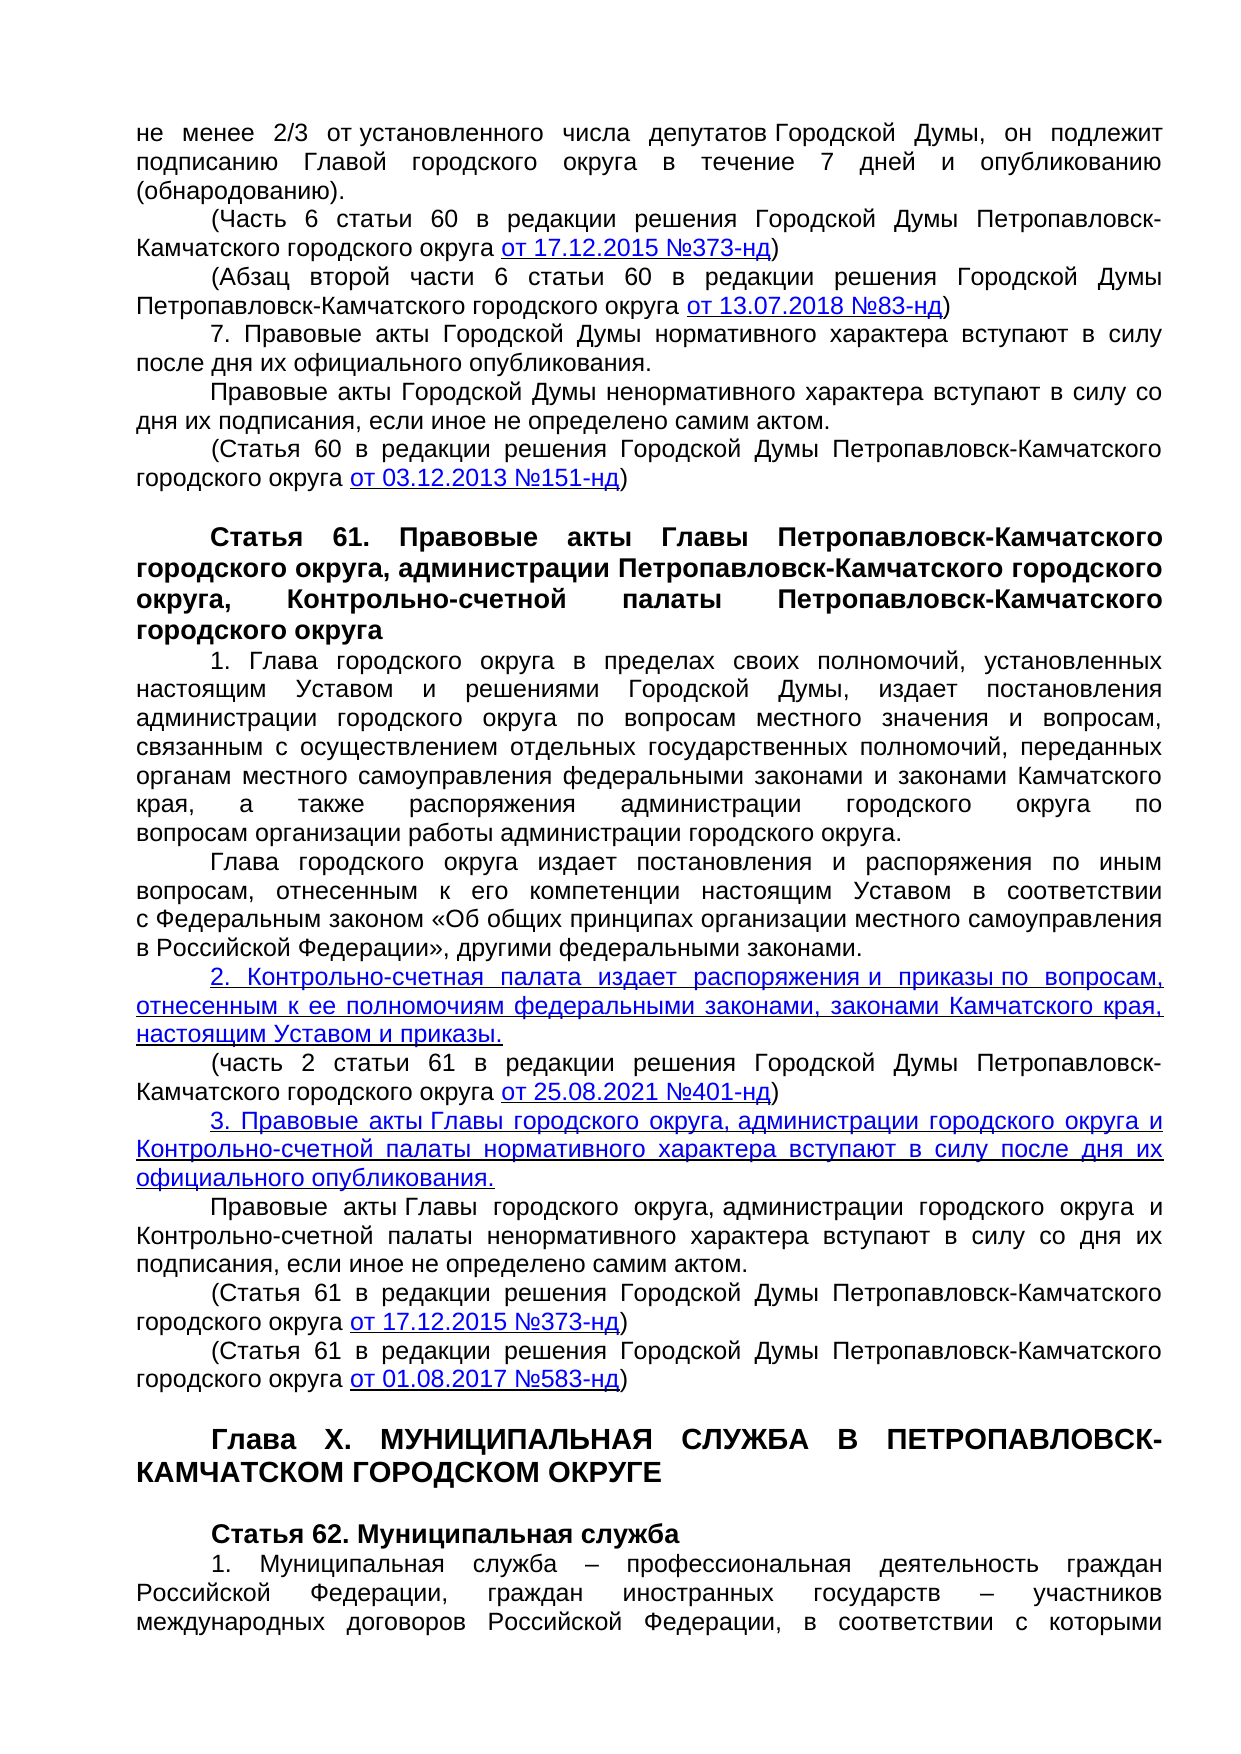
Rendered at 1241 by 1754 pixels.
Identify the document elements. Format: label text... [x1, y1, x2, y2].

text официального опубликования. [136, 1161, 1163, 1192]
text (часть 2 статьи 61 в редакции решения Городской Думы Петропавловск-Камчатского городского округа от 25.08.2021 №401-нд) [136, 1048, 1163, 1106]
text не менее 2/3 от установленного числа депутатов Городской Думы, он подлежит подписанию Главой городского округа в течение 7 дней и опубликованию (обнародованию). [136, 118, 1163, 204]
text Статья 61. Правовые акты Главы Петропавловск-Камчатского городского округа, администрации Петропавловск-Камчатского городского округа, Контрольно-счетной палаты Петропавловск-Камчатского городского округа [136, 521, 1163, 646]
text (Статья 60 в редакции решения Городской Думы Петропавловск-Камчатского городского округа от 03.12.2013 №151-нд) [136, 434, 1163, 492]
text Правовые акты Городской Думы ненормативного характера вступают в силу со дня их подписания, если иное не определено самим актом. [136, 377, 1163, 434]
text (Статья 61 в редакции решения Городской Думы Петропавловск-Камчатского городского округа от 17.12.2015 №373-нд) [136, 1278, 1163, 1336]
text Правовые акты Главы городского округа, администрации городского округа и Контрольно-счетной палаты ненормативного характера вступают в силу со дня их подписания, если иное не определено самим актом. [136, 1192, 1163, 1278]
text Глава городского округа издает постановления и распоряжения по иным вопросам, отнесенным к его компетенции настоящим Уставом в соответствии с Федеральным законом «Об общих принципах организации местного самоуправления в Российской Федерации», другими федеральными законами. [136, 847, 1163, 962]
text (Часть 6 статьи 60 в редакции решения Городской Думы Петропавловск-Камчатского городского округа от 17.12.2015 №373-нд) [136, 204, 1163, 262]
text 3. Правовые акты Главы городского округа, администрации городского округа и Контрольно-счетной палаты нормативного характера вступают в силу после дня их [136, 1106, 1163, 1159]
text (Статья 61 в редакции решения Городской Думы Петропавловск-Камчатского городского округа от 01.08.2017 №583-нд) [136, 1336, 1163, 1393]
text Глава X. МУНИЦИПАЛЬНАЯ СЛУЖБА В ПЕТРОПАВЛОВСК-КАМЧАТСКОМ ГОРОДСКОМ ОКРУГЕ [136, 1422, 1163, 1489]
text настоящим Уставом и приказы. [136, 1017, 1163, 1048]
text 1. Глава городского округа в пределах своих полномочий, установленных настоящим Уставом и решениями Городской Думы, издает постановления администрации городского округа по вопросам местного значения и вопросам, связанным с осуществлением отдельных государственных полномочий, переданных органам местного самоуправления федеральными законами и законами Камчатского края, а также распоряжения администрации городского округа по вопросам организации работы администрации городского округа. [136, 646, 1163, 847]
text Статья 62. Муниципальная служба [136, 1518, 1163, 1549]
text 1. Муниципальная служба – профессиональная деятельность граждан Российской Федерации, граждан иностранных государств – участников международных договоров Российской Федерации, в соответствии с которыми [136, 1549, 1163, 1635]
text 7. Правовые акты Городской Думы нормативного характера вступают в силу после дня их официального опубликования. [136, 319, 1163, 377]
text (Абзац второй части 6 статьи 60 в редакции решения Городской Думы Петропавловск-Камчатского городского округа от 13.07.2018 №83-нд) [136, 262, 1163, 319]
text 2. Контрольно-счетная палата издает распоряжения и приказы по вопросам, отнесенным к ее полномочиям федеральными законами, законами Камчатского края, [136, 962, 1163, 1016]
